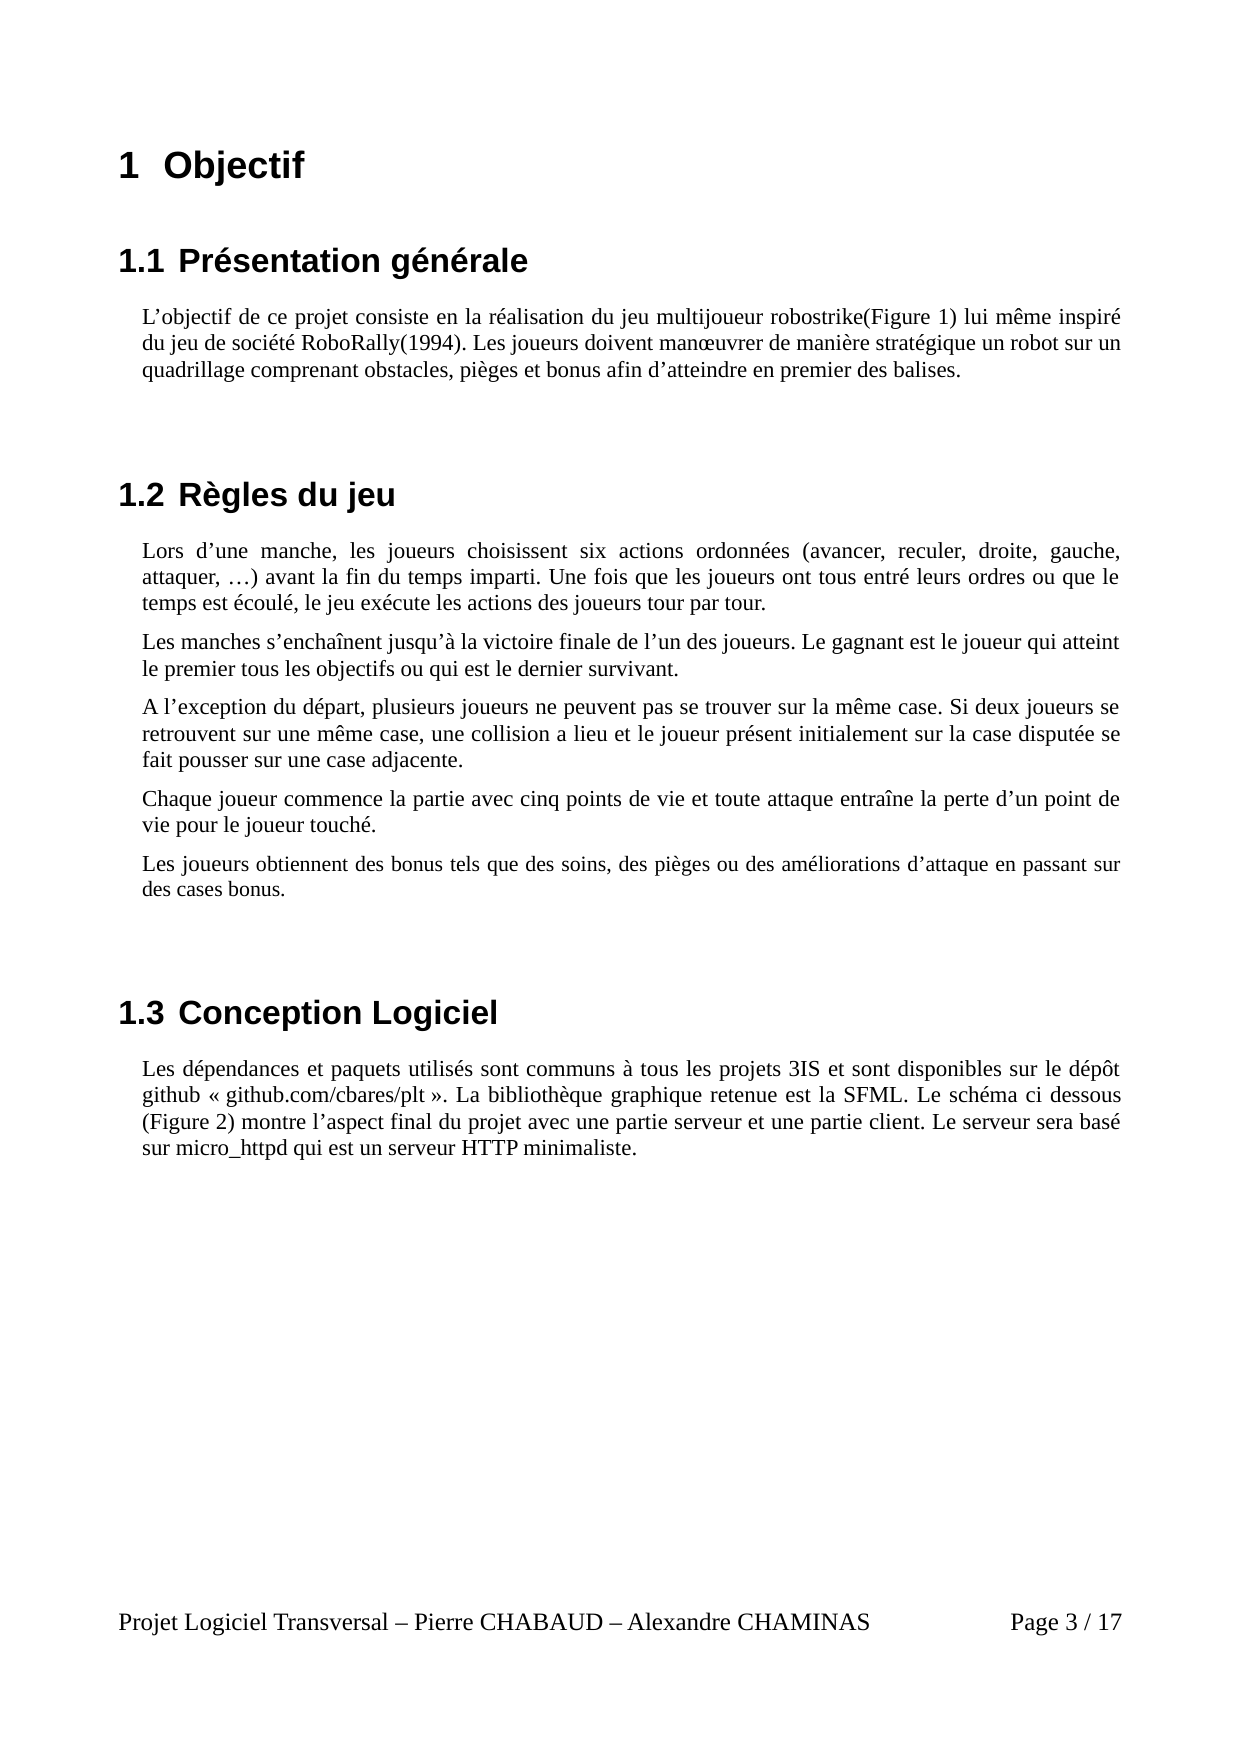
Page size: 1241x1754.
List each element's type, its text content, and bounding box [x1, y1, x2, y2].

text Les dépendances et paquets utilisés sont communs à tous les projets 3IS et sont disponibles sur le dépôt github « github.com/cbares/plt ». La bibliothèque graphique retenue est la SFML. Le schéma ci dessous (Figure 2) montre l’aspect final du projet avec une partie serveur et une partie client. Le serveur sera basé sur micro_httpd qui est un serveur HTTP minimaliste. [142, 1055, 1122, 1161]
text L’objectif de ce projet consiste en la réalisation du jeu multijoueur robostrike(Figure 1) lui même inspiré du jeu de société RoboRally(1994). Les joueurs doivent manœuvrer de manière stratégique un robot sur un quadrillage comprenant obstacles, pièges et bonus afin d’atteindre en premier des balises. [142, 303, 1122, 382]
text Les manches s’enchaînent jusqu’à la victoire finale de l’un des joueurs. Le gagnant est le joueur qui atteint le premier tous les objectifs ou qui est le dernier survivant. [142, 628, 1122, 681]
text Chaque joueur commence la partie avec cinq points de vie et toute attaque entraîne la perte d’un point de vie pour le joueur touché. [142, 785, 1122, 837]
subtitle Objectif [118, 143, 1122, 187]
text Les joueurs obtiennent des bonus tels que des soins, des pièges ou des améliorations d’attaque en passant sur des cases bonus. [142, 850, 1122, 901]
subtitle Présentation générale [118, 241, 1122, 279]
text A l’exception du départ, plusieurs joueurs ne peuvent pas se trouver sur la même case. Si deux joueurs se retrouvent sur une même case, une collision a lieu et le joueur présent initialement sur la case disputée se fait pousser sur une case adjacente. [142, 693, 1122, 772]
text Lors d’une manche, les joueurs choisissent six actions ordonnées (avancer, reculer, droite, gauche, attaquer, …) avant la fin du temps imparti. Une fois que les joueurs ont tous entré leurs ordres ou que le temps est écoulé, le jeu exécute les actions des joueurs tour par tour. [142, 537, 1122, 616]
subtitle Règles du jeu [118, 474, 1122, 513]
subtitle Conception Logiciel [118, 993, 1122, 1031]
